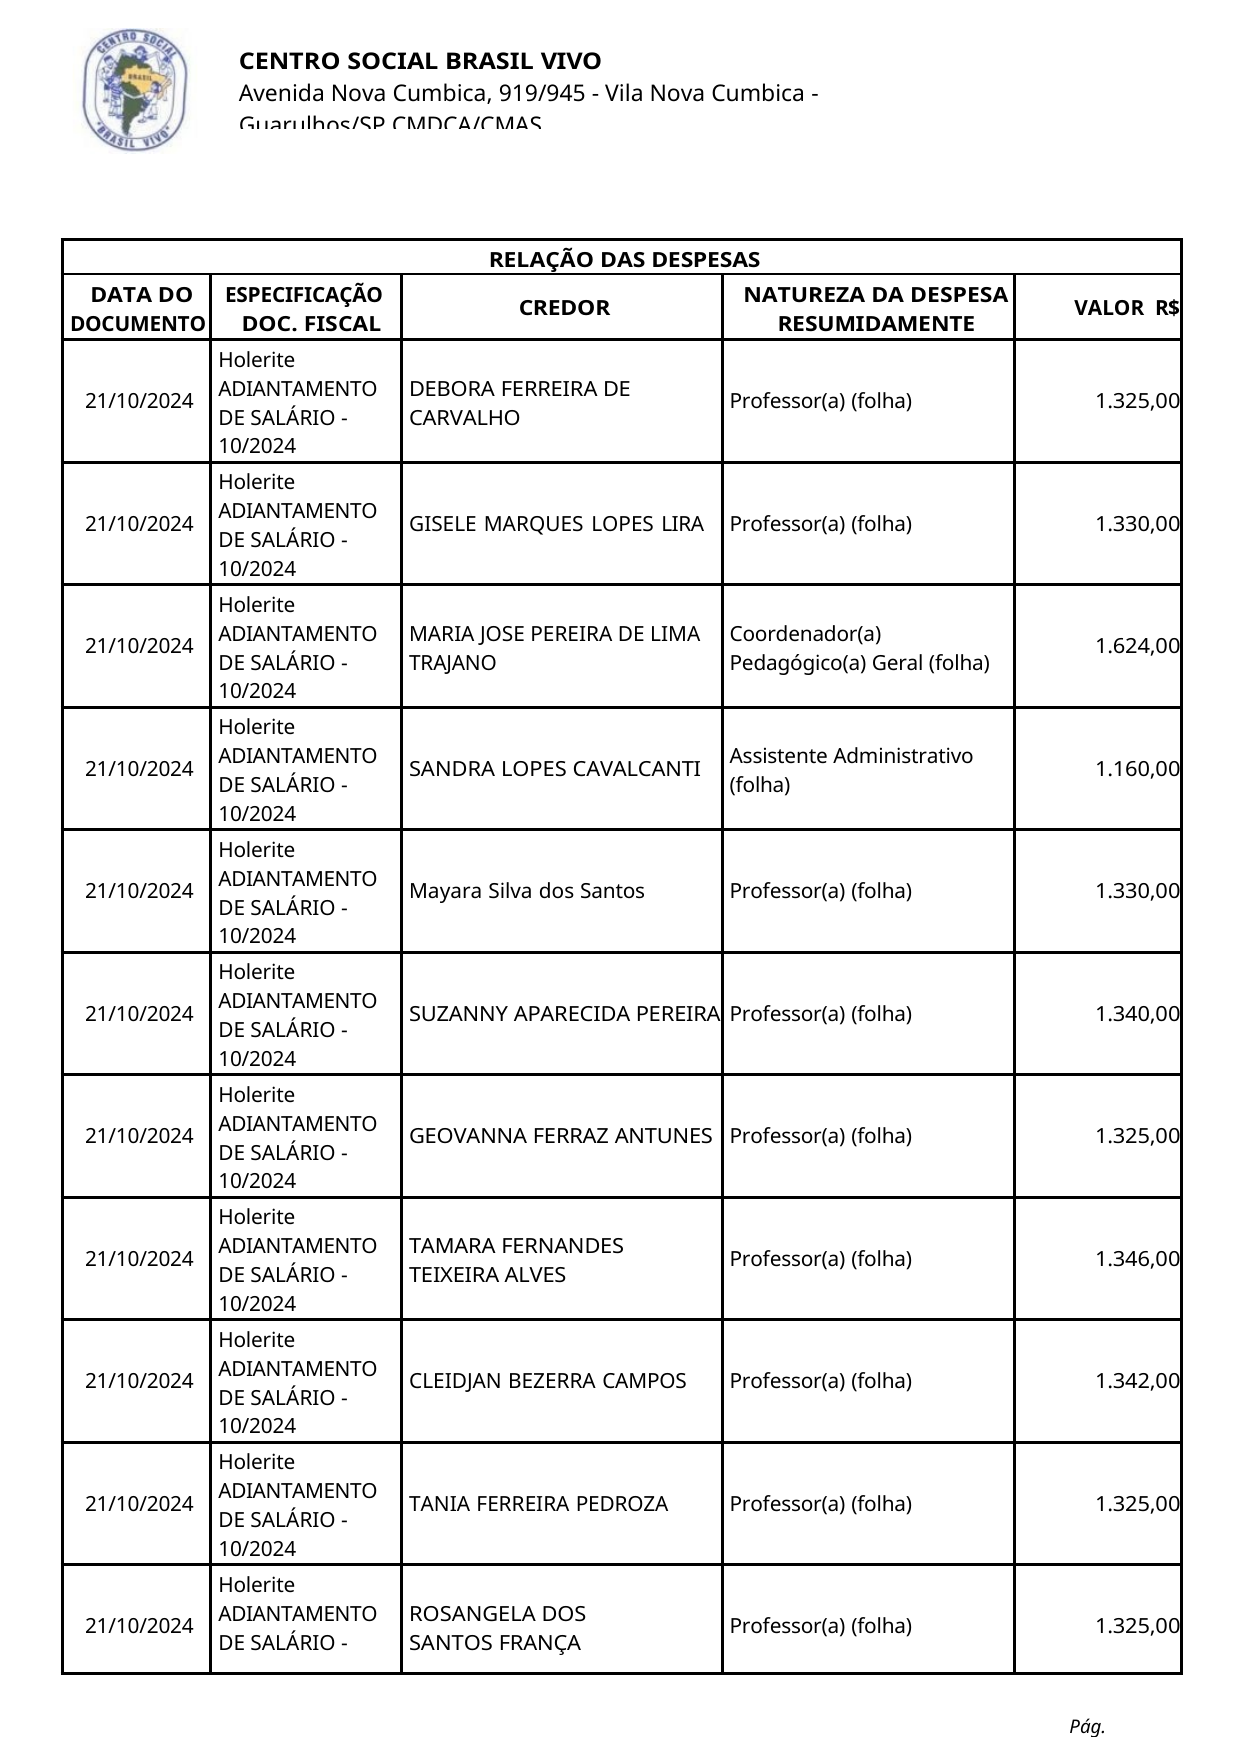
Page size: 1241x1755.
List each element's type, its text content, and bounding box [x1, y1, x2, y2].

table_cell GEOVANNA FERRAZ ANTUNES [403, 1076, 721, 1196]
table_cell 1.346,00 [1016, 1199, 1180, 1318]
table_cell 21/10/2024 [64, 1321, 209, 1441]
table_cell Holerite ADIANTAMENTO DE SALÁRIO - 10/2024 [212, 709, 400, 828]
table_cell 21/10/2024 [64, 1566, 209, 1672]
table_cell 1.330,00 [1016, 831, 1180, 951]
table_cell Holerite ADIANTAMENTO DE SALÁRIO - 10/2024 [212, 464, 400, 583]
table_cell Holerite ADIANTAMENTO DE SALÁRIO - 10/2024 [212, 831, 400, 951]
table_cell Assistente Administrativo (folha) [724, 709, 1013, 828]
table_cell TAMARA FERNANDES TEIXEIRA ALVES [403, 1199, 721, 1318]
table_cell 1.624,00 [1016, 586, 1180, 706]
table_cell 21/10/2024 [64, 709, 209, 828]
table_cell TANIA FERREIRA PEDROZA [403, 1444, 721, 1563]
table_cell Holerite ADIANTAMENTO DE SALÁRIO - 10/2024 [212, 1444, 400, 1563]
table_cell Professor(a) (folha) [724, 1444, 1013, 1563]
table_cell 1.342,00 [1016, 1321, 1180, 1441]
table_cell 21/10/2024 [64, 831, 209, 951]
table_cell NATUREZA DA DESPESA RESUMIDAMENTE [724, 275, 1013, 338]
table_cell 1.330,00 [1016, 464, 1180, 583]
table_cell 1.340,00 [1016, 954, 1180, 1073]
table_cell VALOR R$ [1016, 275, 1180, 338]
table_cell Holerite ADIANTAMENTO DE SALÁRIO - 10/2024 [212, 1321, 400, 1441]
table_cell DATA DO DOCUMENTO [64, 275, 209, 338]
table_cell CLEIDJAN BEZERRA CAMPOS [403, 1321, 721, 1441]
table_cell Holerite ADIANTAMENTO DE SALÁRIO - 10/2024 [212, 586, 400, 706]
table_cell Professor(a) (folha) [724, 1321, 1013, 1441]
table_cell 1.325,00 [1016, 1444, 1180, 1563]
table_cell 1.160,00 [1016, 709, 1180, 828]
table_cell Holerite ADIANTAMENTO DE SALÁRIO - 10/2024 [212, 341, 400, 461]
table_cell GISELE MARQUES LOPES LIRA [403, 464, 721, 583]
table_header RELAÇÃO DAS DESPESAS [64, 241, 1180, 273]
table_cell SANDRA LOPES CAVALCANTI [403, 709, 721, 828]
table_cell 21/10/2024 [64, 1199, 209, 1318]
table_cell Professor(a) (folha) [724, 1566, 1013, 1672]
table_cell Holerite ADIANTAMENTO DE SALÁRIO - 10/2024 [212, 954, 400, 1073]
table_cell Professor(a) (folha) [724, 1076, 1013, 1196]
table_cell Coordenador(a) Pedagógico(a) Geral (folha) [724, 586, 1013, 706]
table_cell ESPECIFICAÇÃO DOC. FISCAL [212, 275, 400, 338]
table_cell CREDOR [403, 275, 721, 338]
table_cell 21/10/2024 [64, 464, 209, 583]
table_cell DEBORA FERREIRA DE CARVALHO [403, 341, 721, 461]
table_cell 21/10/2024 [64, 954, 209, 1073]
table_cell ROSANGELA DOS SANTOS FRANÇA [403, 1566, 721, 1672]
table_cell 1.325,00 [1016, 1566, 1180, 1672]
table_cell 21/10/2024 [64, 1444, 209, 1563]
table_cell 1.325,00 [1016, 1076, 1180, 1196]
table_cell Holerite ADIANTAMENTO DE SALÁRIO - 10/2024 [212, 1199, 400, 1318]
table_cell MARIA JOSE PEREIRA DE LIMA TRAJANO [403, 586, 721, 706]
table_cell Professor(a) (folha) [724, 831, 1013, 951]
table_cell SUZANNY APARECIDA PEREIRA [403, 954, 721, 1073]
table_cell Holerite ADIANTAMENTO DE SALÁRIO [212, 1566, 400, 1672]
table_cell Professor(a) (folha) [724, 341, 1013, 461]
table_cell Professor(a) (folha) [724, 1199, 1013, 1318]
table_cell 1.325,00 [1016, 341, 1180, 461]
table_cell Mayara Silva dos Santos [403, 831, 721, 951]
table_cell 21/10/2024 [64, 1076, 209, 1196]
table_cell 21/10/2024 [64, 586, 209, 706]
table_cell 21/10/2024 [64, 341, 209, 461]
table_cell Holerite ADIANTAMENTO DE SALÁRIO - 10/2024 [212, 1076, 400, 1196]
table_cell Professor(a) (folha) [724, 464, 1013, 583]
table_cell Professor(a) (folha) [724, 954, 1013, 1073]
